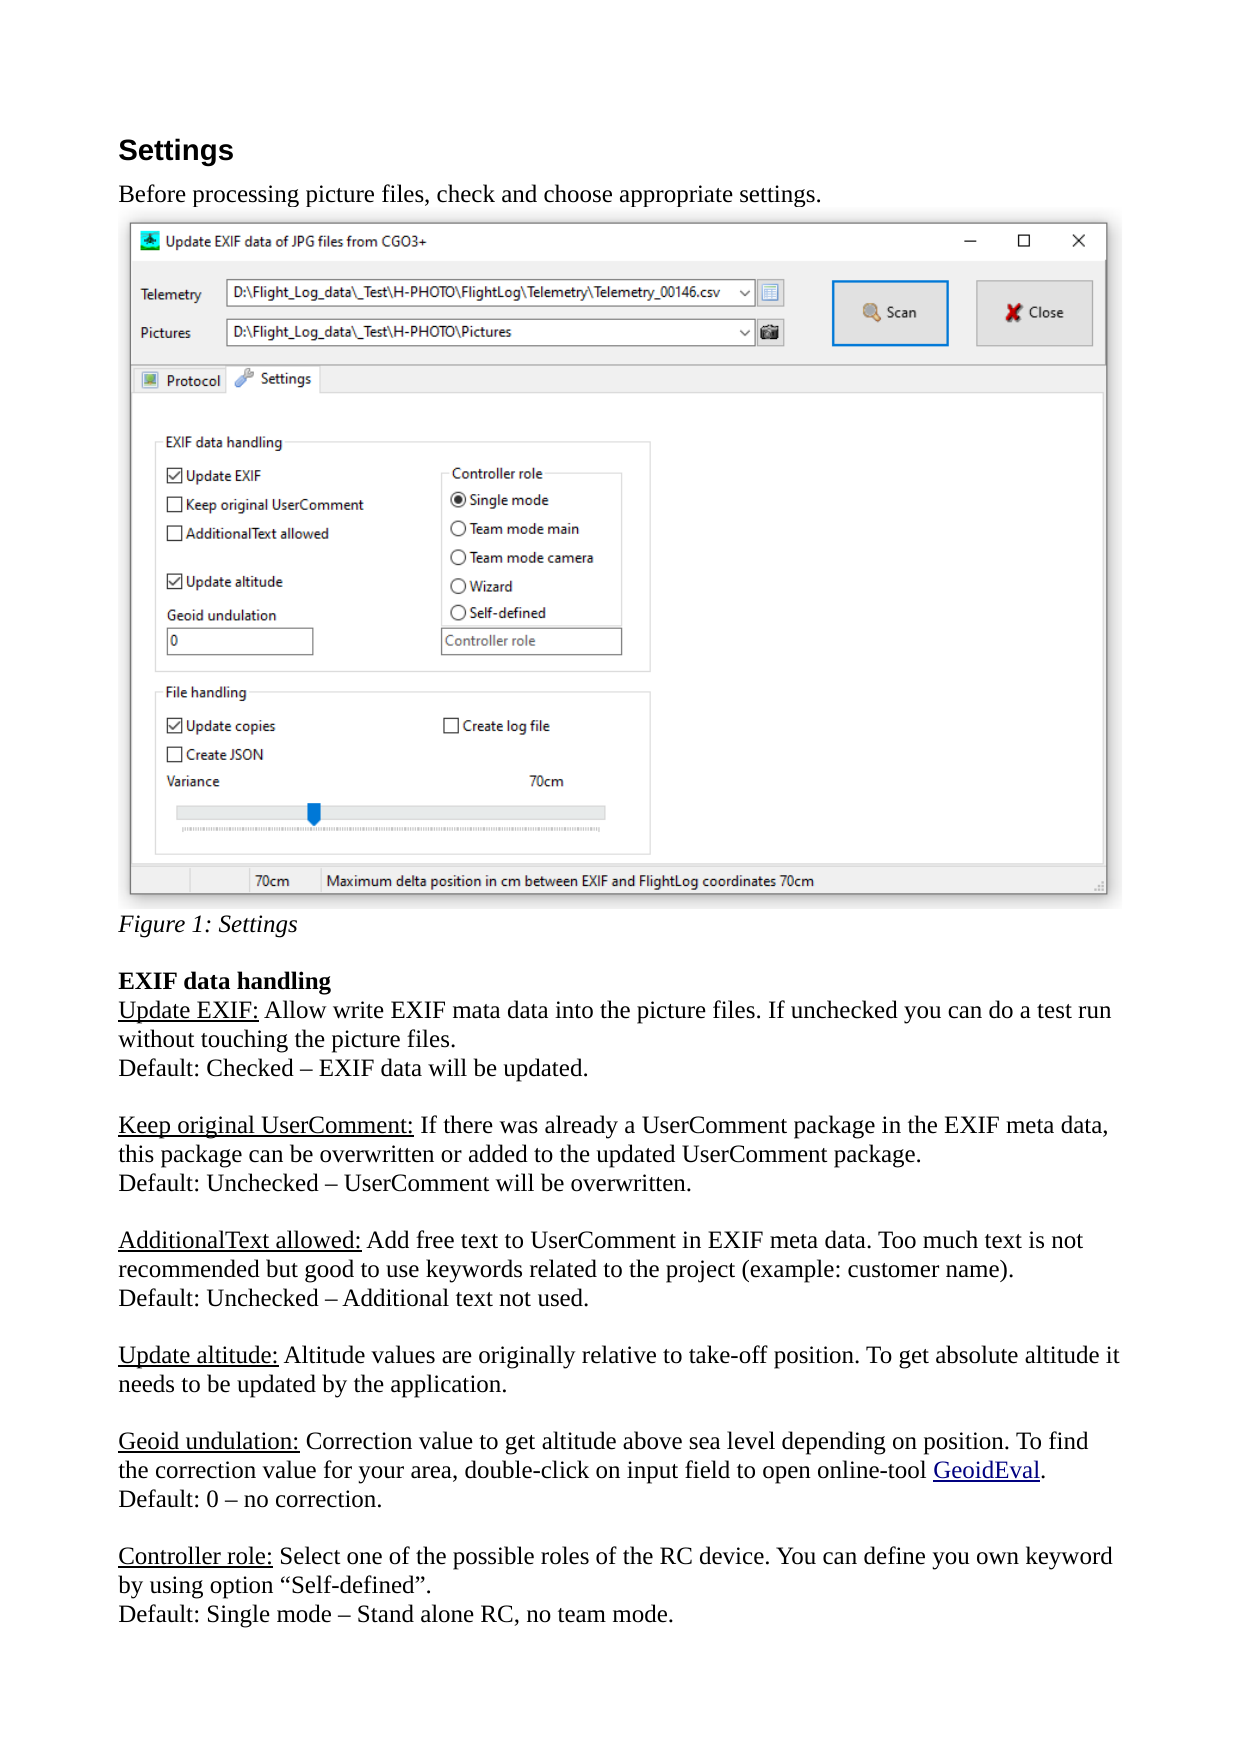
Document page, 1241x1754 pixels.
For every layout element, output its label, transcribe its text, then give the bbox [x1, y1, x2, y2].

text AdditionalText allowed: Add free text to UserComment in EXIF meta data. Too much text is not recommended but good to use keywords related to the project (example: customer name). Default: Unchecked – Additional text not used. [118, 1225, 1122, 1311]
text Geoid undulation: Correction value to get altitude above sea level depending on position. To find the correction value for your area, double-click on input field to open online-tool GeoidEval. Default: 0 – no correction. [118, 1426, 1122, 1513]
text Figure 1: Settings [118, 909, 1122, 938]
text Update altitude: Altitude values are originally relative to take-off position. To get absolute altitude it needs to be updated by the application. [118, 1340, 1122, 1398]
picture [118, 207, 1123, 909]
text Before processing picture files, check and choose appropriate settings. [118, 179, 1122, 207]
text Update EXIF: Allow write EXIF mata data into the picture files. If unchecked you can do a test run without touching the picture files. Default: Checked – EXIF data will be updated. [118, 995, 1122, 1081]
text EXIF data handling [118, 966, 1122, 995]
subtitle Settings [118, 133, 1122, 166]
text Keep original UserComment: If there was already a UserComment package in the EXIF meta data, this package can be overwritten or added to the updated UserComment package. Default: Unchecked – UserComment will be overwritten. [118, 1110, 1122, 1196]
text Controller role: Select one of the possible roles of the RC device. You can define you own keyword by using option “Self-defined”. Default: Single mode – Stand alone RC, no team mode. [118, 1541, 1122, 1628]
